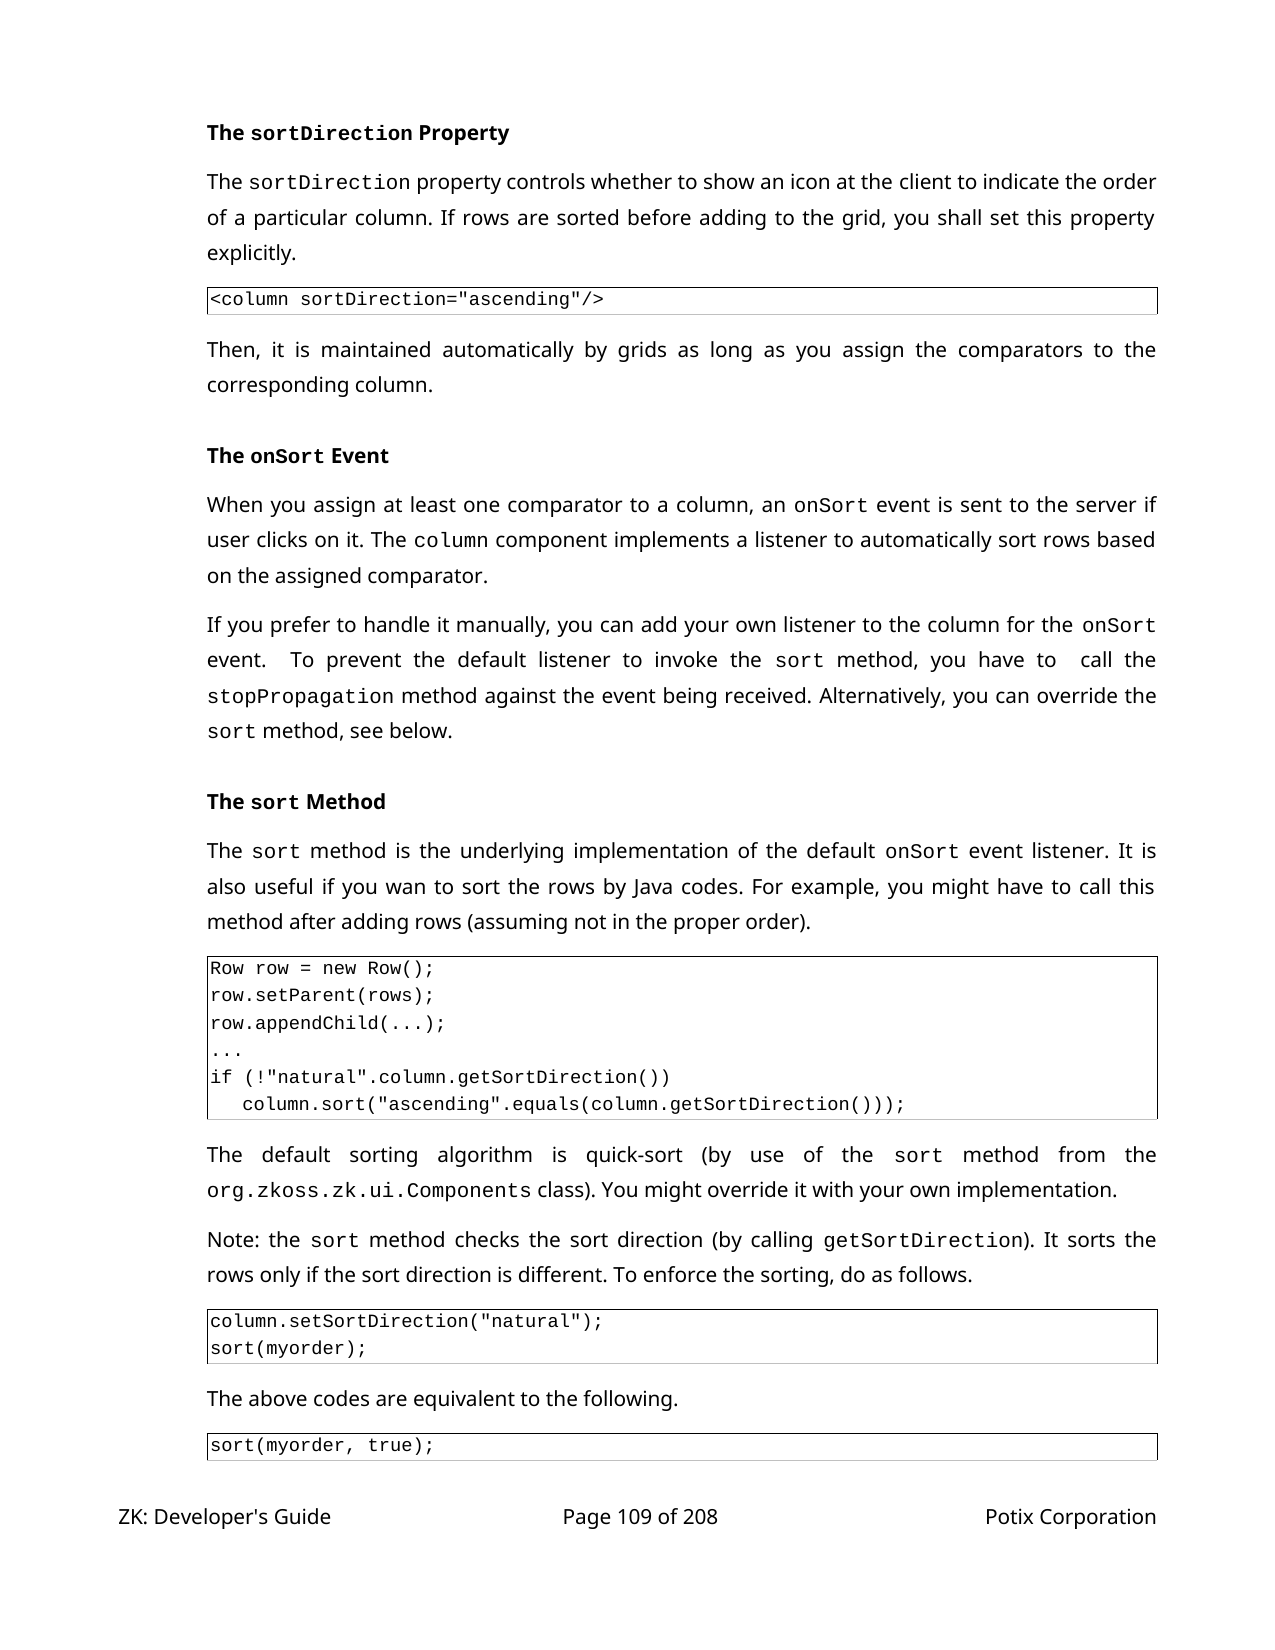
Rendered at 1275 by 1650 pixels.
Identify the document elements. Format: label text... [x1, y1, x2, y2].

text sort(myorder); [208, 1336, 1157, 1363]
text row.appendChild(...); [208, 1011, 1157, 1035]
text sort(myorder, true); [208, 1434, 1157, 1460]
text column.setSortDirection("natural"); [208, 1310, 1157, 1333]
text The above codes are equivalent to the following. [207, 1384, 1157, 1412]
text if (!"natural".column.getSortDirection()) [208, 1065, 1157, 1089]
text If you prefer to handle it manually, you can add your own listener to the column for the onSort event. To prevent the default listener to invoke the sort method, you have to call the stopPropagation method against the event being received. Alternatively, you can override the sort method, see below. [207, 610, 1157, 745]
text row.setParent(rows); [208, 983, 1157, 1008]
subtitle The onSort Event [207, 441, 1157, 469]
text Note: the sort method checks the sort direction (by calling getSortDirection). It sorts the rows only if the sort direction is different. To enforce the sorting, do as follows. [207, 1225, 1157, 1288]
text The sortDirection property controls whether to show an icon at the client to indicate the order of a particular column. If rows are sorted before adding to the grid, you shall set this property explicitly. [207, 167, 1157, 266]
text <column sortDirection="ascending"/> [208, 288, 1157, 314]
text The default sorting algorithm is quick-sort (by use of the sort method from the org.zkoss.zk.ui.Components class). You might override it with your own implementation. [207, 1140, 1157, 1204]
subtitle The sort Method [207, 787, 1157, 816]
text When you assign at least one comparator to a column, an onSort event is sent to the server if user clicks on it. The column component implements a listener to automatically sort rows based on the assigned comparator. [207, 490, 1157, 589]
text Row row = new Row(); [208, 957, 1157, 980]
text The sort method is the underlying implementation of the default onSort event listener. It is also useful if you wan to sort the rows by Java codes. For example, you might have to call this method after adding rows (assuming not in the proper order). [207, 837, 1157, 936]
subtitle The sortDirection Property [207, 118, 1157, 147]
text ... [208, 1038, 1157, 1062]
text column.sort("ascending".equals(column.getSortDirection())); [208, 1092, 1157, 1119]
text Then, it is maintained automatically by grids as long as you assign the comparators to the corresponding column. [207, 335, 1157, 398]
